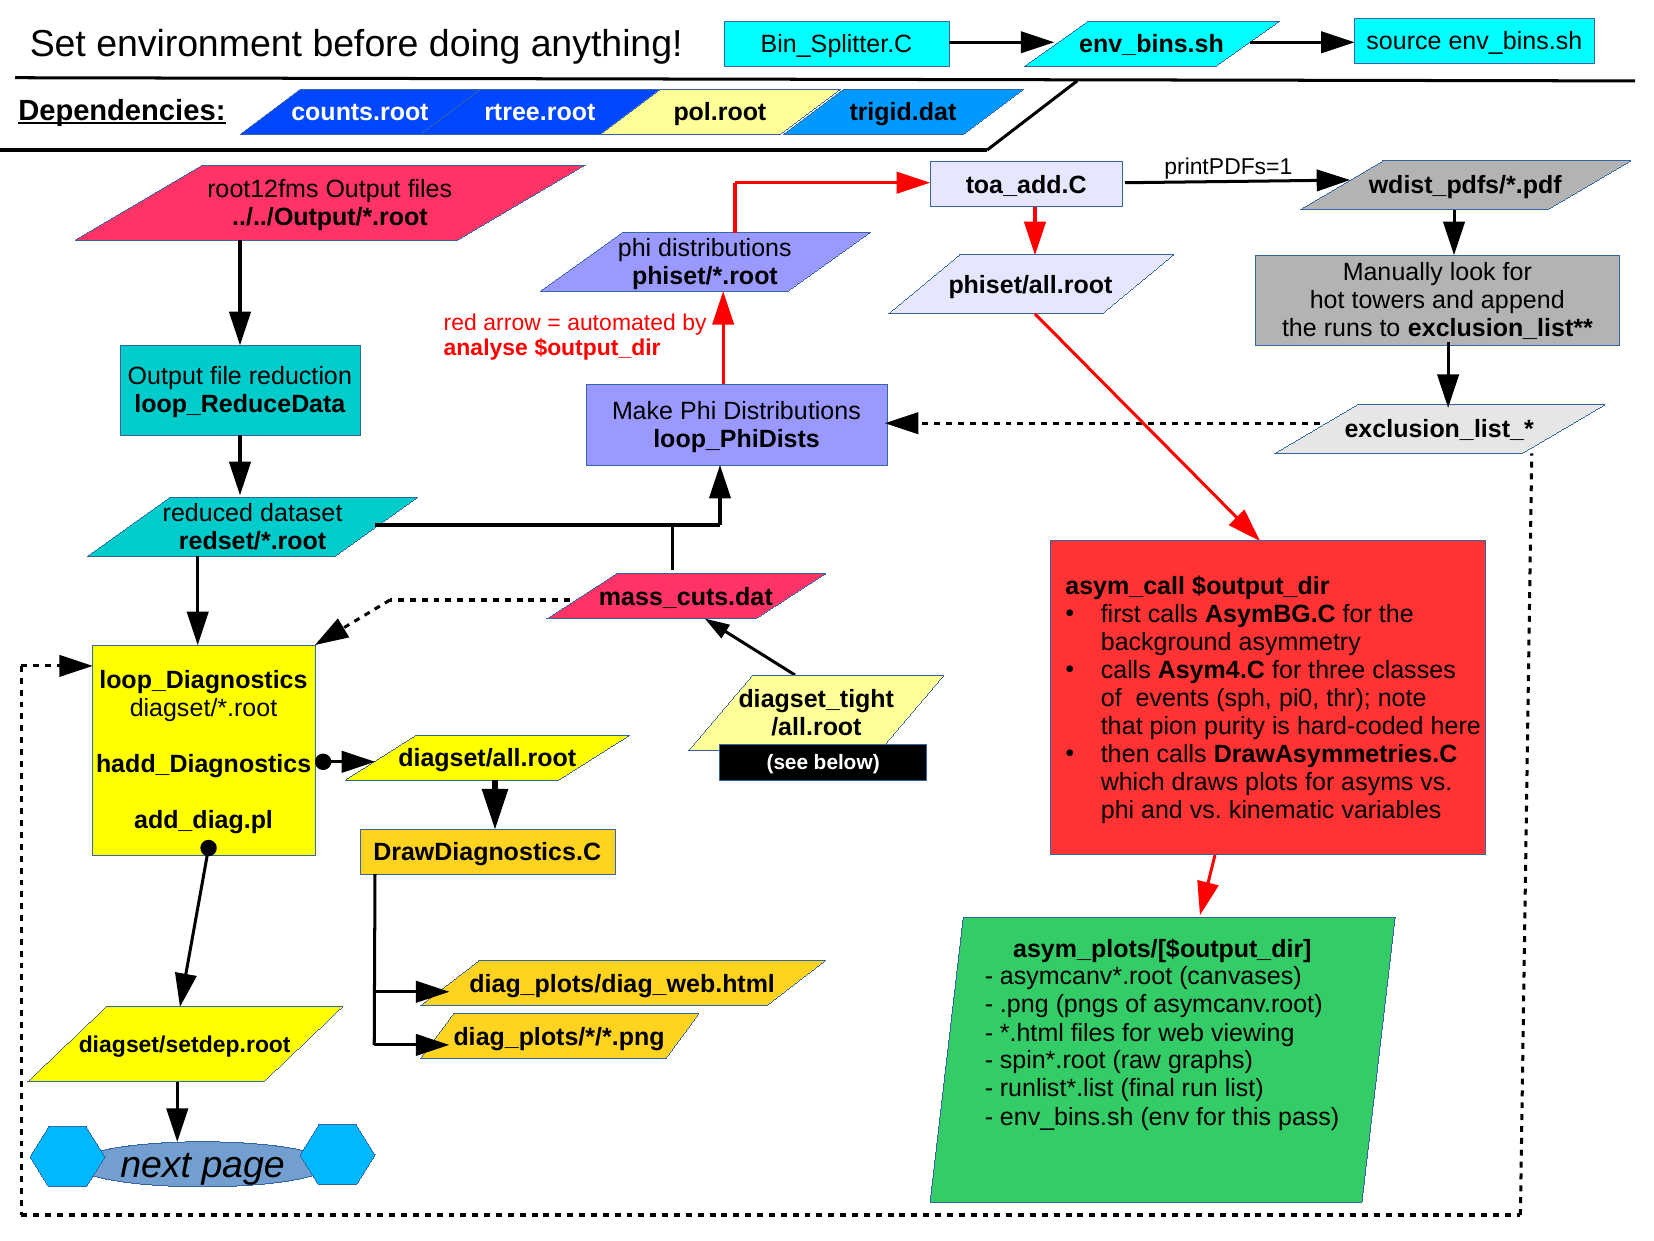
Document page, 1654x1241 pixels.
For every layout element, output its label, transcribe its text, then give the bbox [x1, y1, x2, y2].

text_box Set environment before doing anything! [15, 15, 706, 72]
text_box pol.root [600, 89, 841, 135]
text_box printPDFs=1 [1149, 146, 1308, 188]
text_box rtree.root [420, 89, 659, 135]
text_box red arrow = automated by analyse $output_dir [428, 302, 736, 370]
text_box Dependencies: [3, 86, 242, 135]
text_box asym_plots/[$output_dir] - asymcanv*.root (canvases) - .png (pngs of asymcanv.root) - *.html files for web viewing - spin*.root (raw graphs) - runlist*.list (final run list) - env_bins.sh (env for this pass) [930, 917, 1396, 1203]
text_box diagset_tight /all.root [688, 675, 944, 751]
text_box source env_bins.sh [1354, 18, 1595, 64]
text_box Bin_Splitter.C [724, 21, 950, 67]
text_box DrawDiagnostics.C [360, 829, 616, 875]
text_box asym_call $output_dir first calls AsymBG.C for the background asymmetry calls Asym4.C for three classes of events (sph, pi0, thr); note that pion purity is hard-coded here then calls DrawAsymmetries.C which draws plots for asyms vs. phi and vs. kinematic variables [1050, 540, 1486, 855]
text_box trigid.dat [783, 89, 1024, 135]
text_box Output file reduction loop_ReduceData [120, 345, 361, 436]
text_box exclusion_list_* [1274, 404, 1605, 454]
text_box root12fms Output files ../../Output/*.root [75, 165, 586, 241]
text_box phi distributions phiset/*.root [540, 232, 871, 292]
text_box next page [93, 1141, 312, 1187]
text_box phiset/all.root [888, 254, 1174, 314]
text_box env_bins.sh [1024, 21, 1280, 67]
text_box toa_add.C [930, 162, 1122, 207]
text_box diagset/all.root [345, 735, 630, 781]
text_box diag_plots/*/*.png [420, 1013, 699, 1059]
text_box wdist_pdfs/*.pdf [1300, 160, 1631, 210]
text_box [30, 1126, 106, 1187]
text_box Manually look for hot towers and append the runs to exclusion_list** [1255, 255, 1620, 346]
text_box mass_cuts.dat [546, 573, 826, 619]
text_box [300, 1124, 376, 1185]
text_box counts.root [242, 89, 479, 135]
text_box diagset/setdep.root [27, 1006, 343, 1082]
text_box loop_Diagnostics diagset/*.root hadd_Diagnostics add_diag.pl [92, 645, 316, 856]
text_box diag_plots/diag_web.html [420, 960, 826, 1006]
text_box reduced dataset redset/*.root [87, 497, 418, 557]
text_box Make Phi Distributions loop_PhiDists [586, 384, 888, 466]
text_box (see below) [719, 744, 927, 781]
